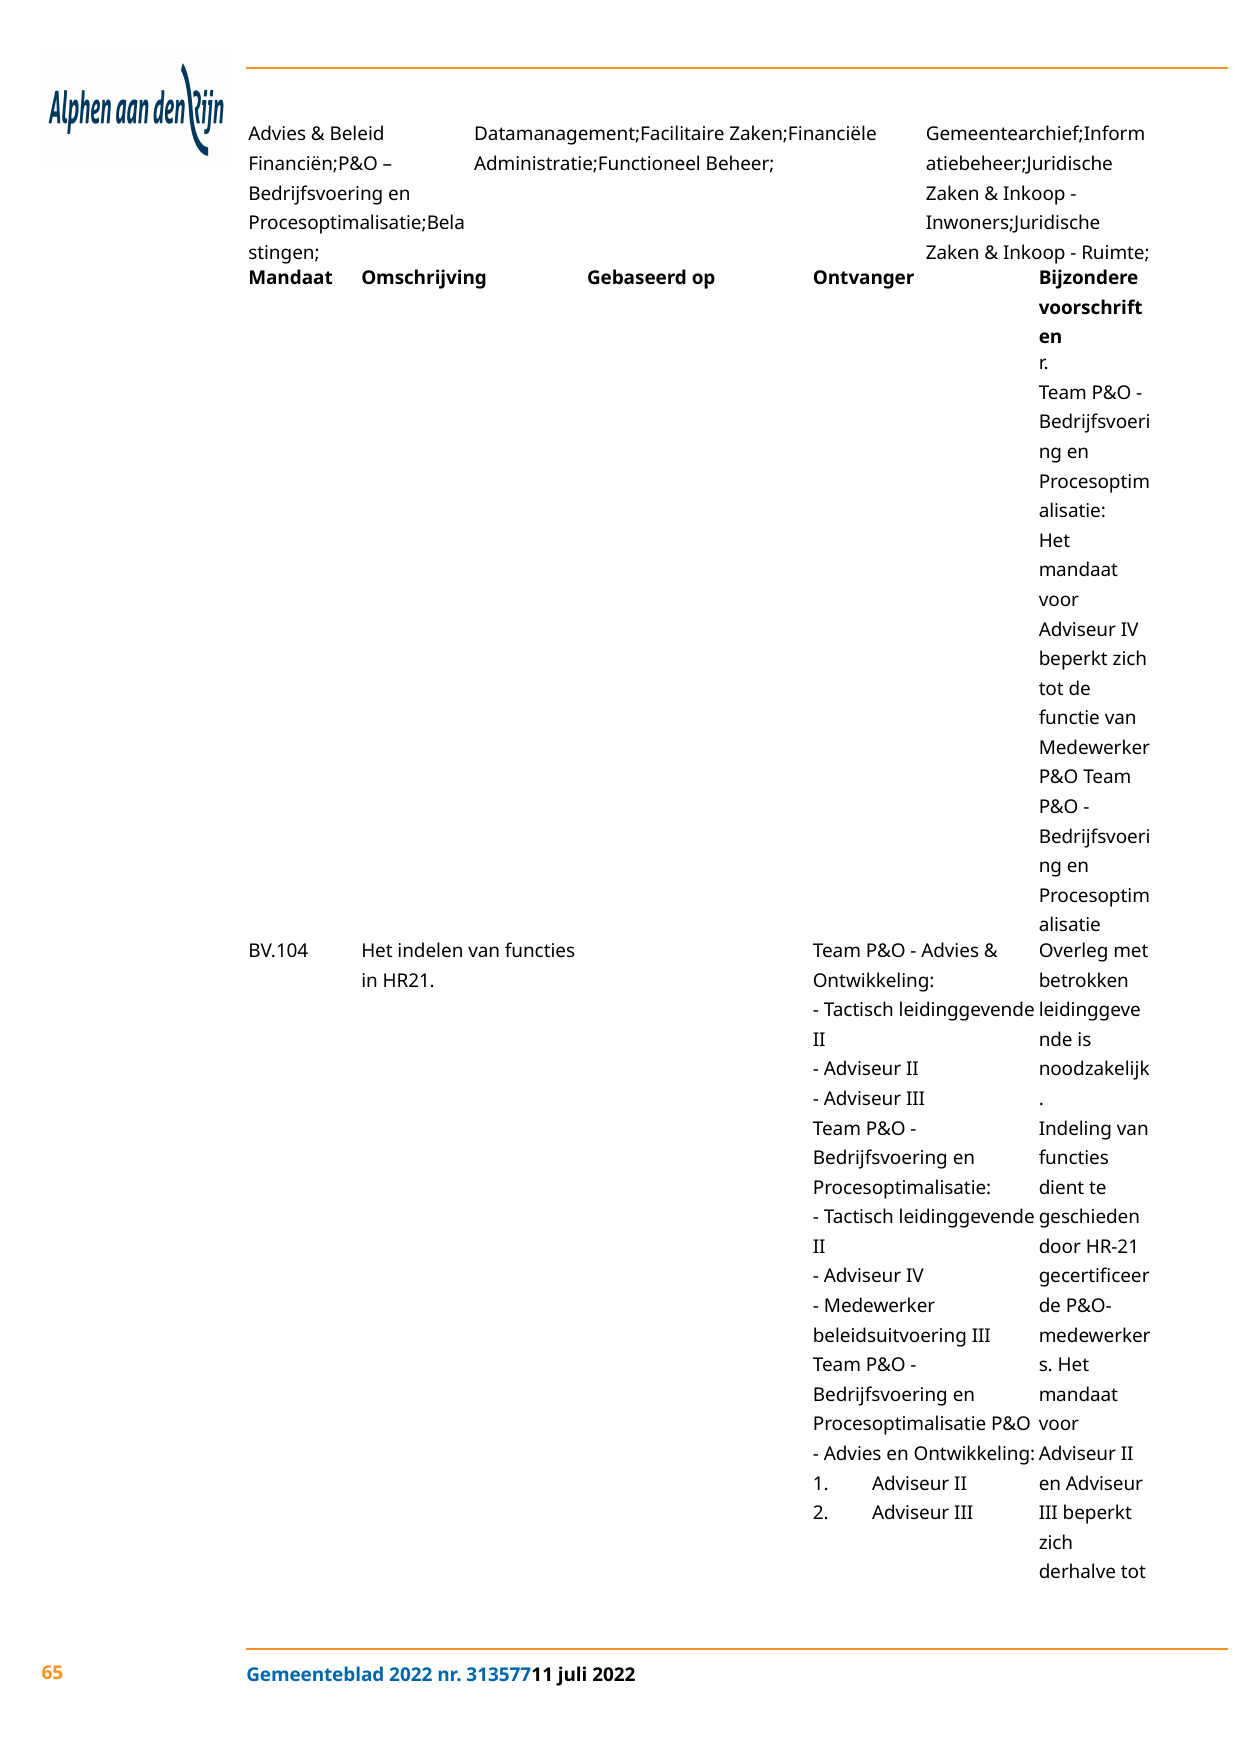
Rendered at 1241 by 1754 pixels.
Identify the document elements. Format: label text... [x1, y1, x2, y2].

table_cell Advies & Beleid Financiën;P&O – Bedrijfsvoering en Procesoptimalisatie;Belastingen; [248, 121, 474, 264]
table_header [700, 95, 1152, 121]
table_cell [587, 937, 813, 1584]
table_cell Ontvanger [813, 265, 1038, 349]
table_cell [813, 350, 1038, 937]
table_cell r. Team P&O - Bedrijfsvoering en Procesoptimalisatie: Het mandaat voor Adviseur IV beperkt zich tot de functie van Medewerker P&O Team P&O - Bedrijfsvoering en Procesoptimalisatie [1039, 350, 1152, 937]
table_cell [361, 350, 587, 937]
table_cell Gebaseerd op [587, 265, 813, 349]
table_cell Omschrijving [361, 265, 587, 349]
picture [41, 47, 231, 172]
table_cell Het indelen van functies in HR21. [361, 937, 587, 1584]
table_cell Gemeentearchief;Informatiebeheer;Juridische Zaken & Inkoop - Inwoners;Juridische Zaken & Inkoop - Ruimte; [926, 121, 1152, 264]
table_cell [587, 350, 813, 937]
table_cell BV.104 [248, 937, 361, 1584]
table_cell Overleg met betrokken leidinggevende is noodzakelijk. Indeling van functies dient te geschieden door HR-21 gecertificeerde P&O-medewerkers. Het mandaat voor Adviseur II en Adviseur III beperkt zich derhalve tot [1039, 937, 1152, 1584]
table_cell Team P&O - Advies & Ontwikkeling: - Tactisch leidinggevende II - Adviseur II - Adviseur III Team P&O - Bedrijfsvoering en Procesoptimalisatie: - Tactisch leidinggevende II - Adviseur IV - Medewerker beleidsuitvoering III Team P&O - Bedrijfsvoering en Procesoptimalisatie P&O - Advies en Ontwikkeling: Adviseur II Adviseur III [813, 937, 1038, 1584]
table_header [248, 95, 700, 121]
table_cell Bijzondere voorschriften [1039, 265, 1152, 349]
table_cell Mandaat [248, 265, 361, 349]
table_cell [248, 350, 361, 937]
table_cell Datamanagement;Facilitaire Zaken;Financiële Administratie;Functioneel Beheer; [474, 121, 926, 264]
